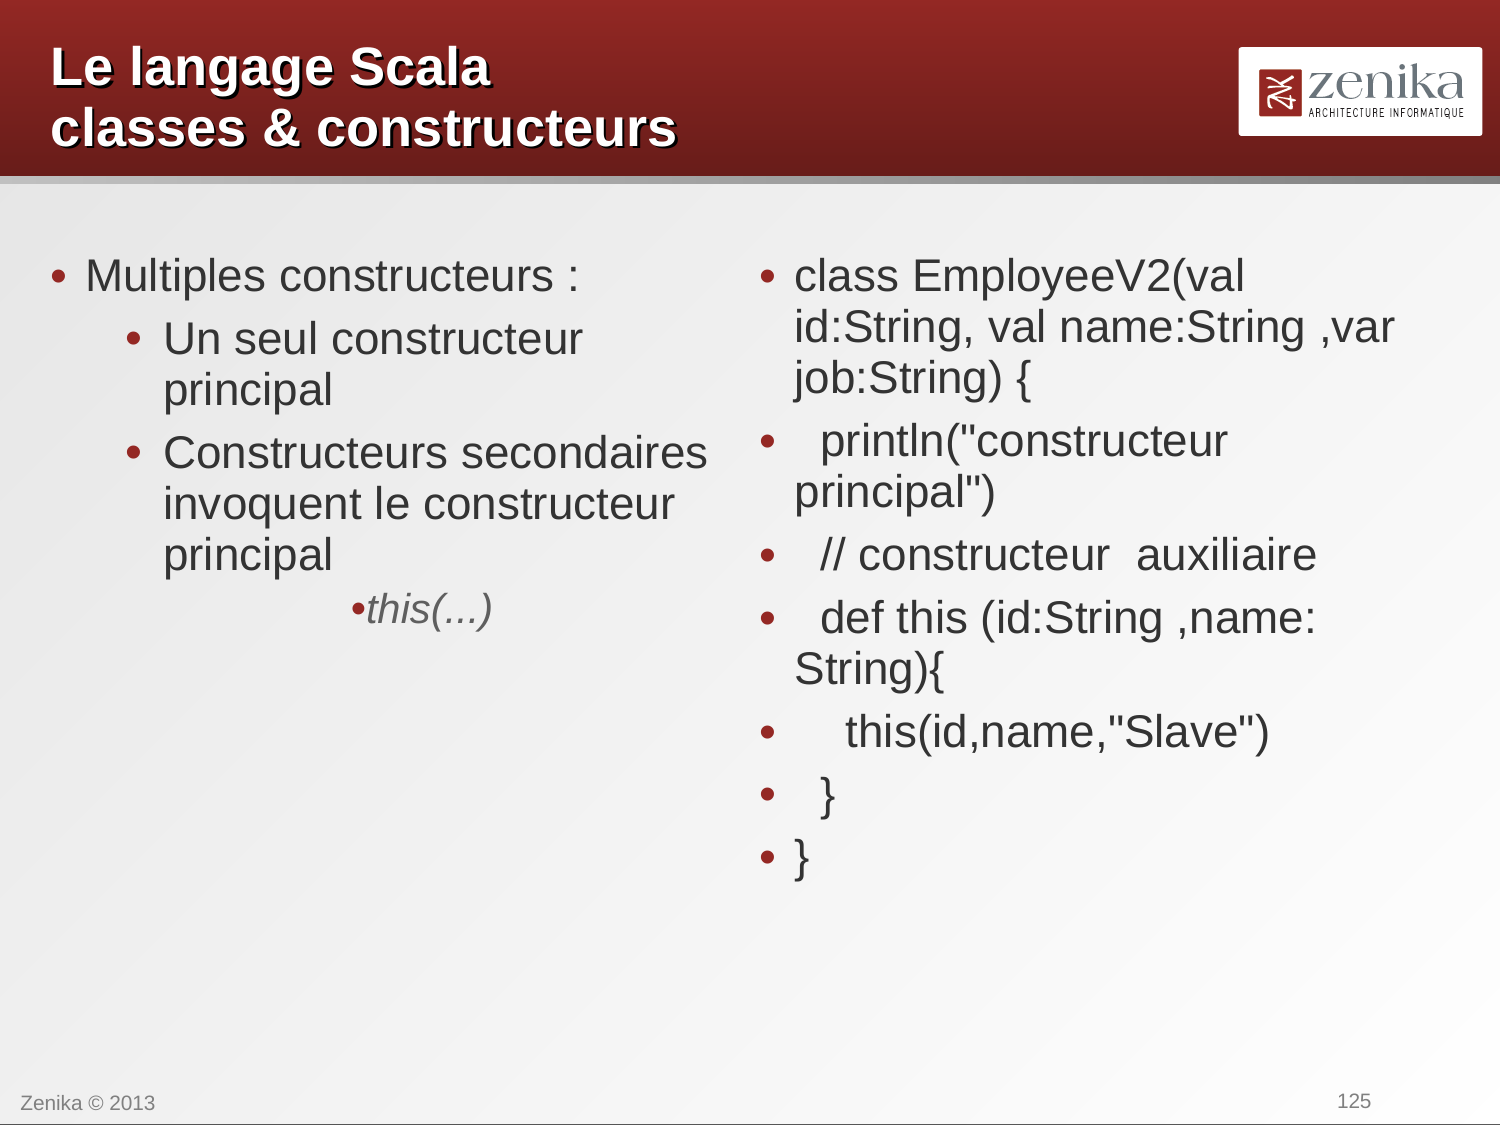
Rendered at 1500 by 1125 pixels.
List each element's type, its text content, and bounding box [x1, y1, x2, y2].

list Multiples constructeurs : Un seul constructeur principal Constructeurs secondaires invoquent le constructeur principal this(...) [50, 249, 727, 1079]
title Le langage Scala classes & constructeurs [50, 15, 1206, 180]
picture [1257, 58, 1464, 125]
list class EmployeeV2(val id:String, val name:String ,var job:String) { println("constructeur principal") // constructeur auxiliaire def this (id:String ,name: String){ this(id,name,"Slave") } } [759, 249, 1436, 1079]
